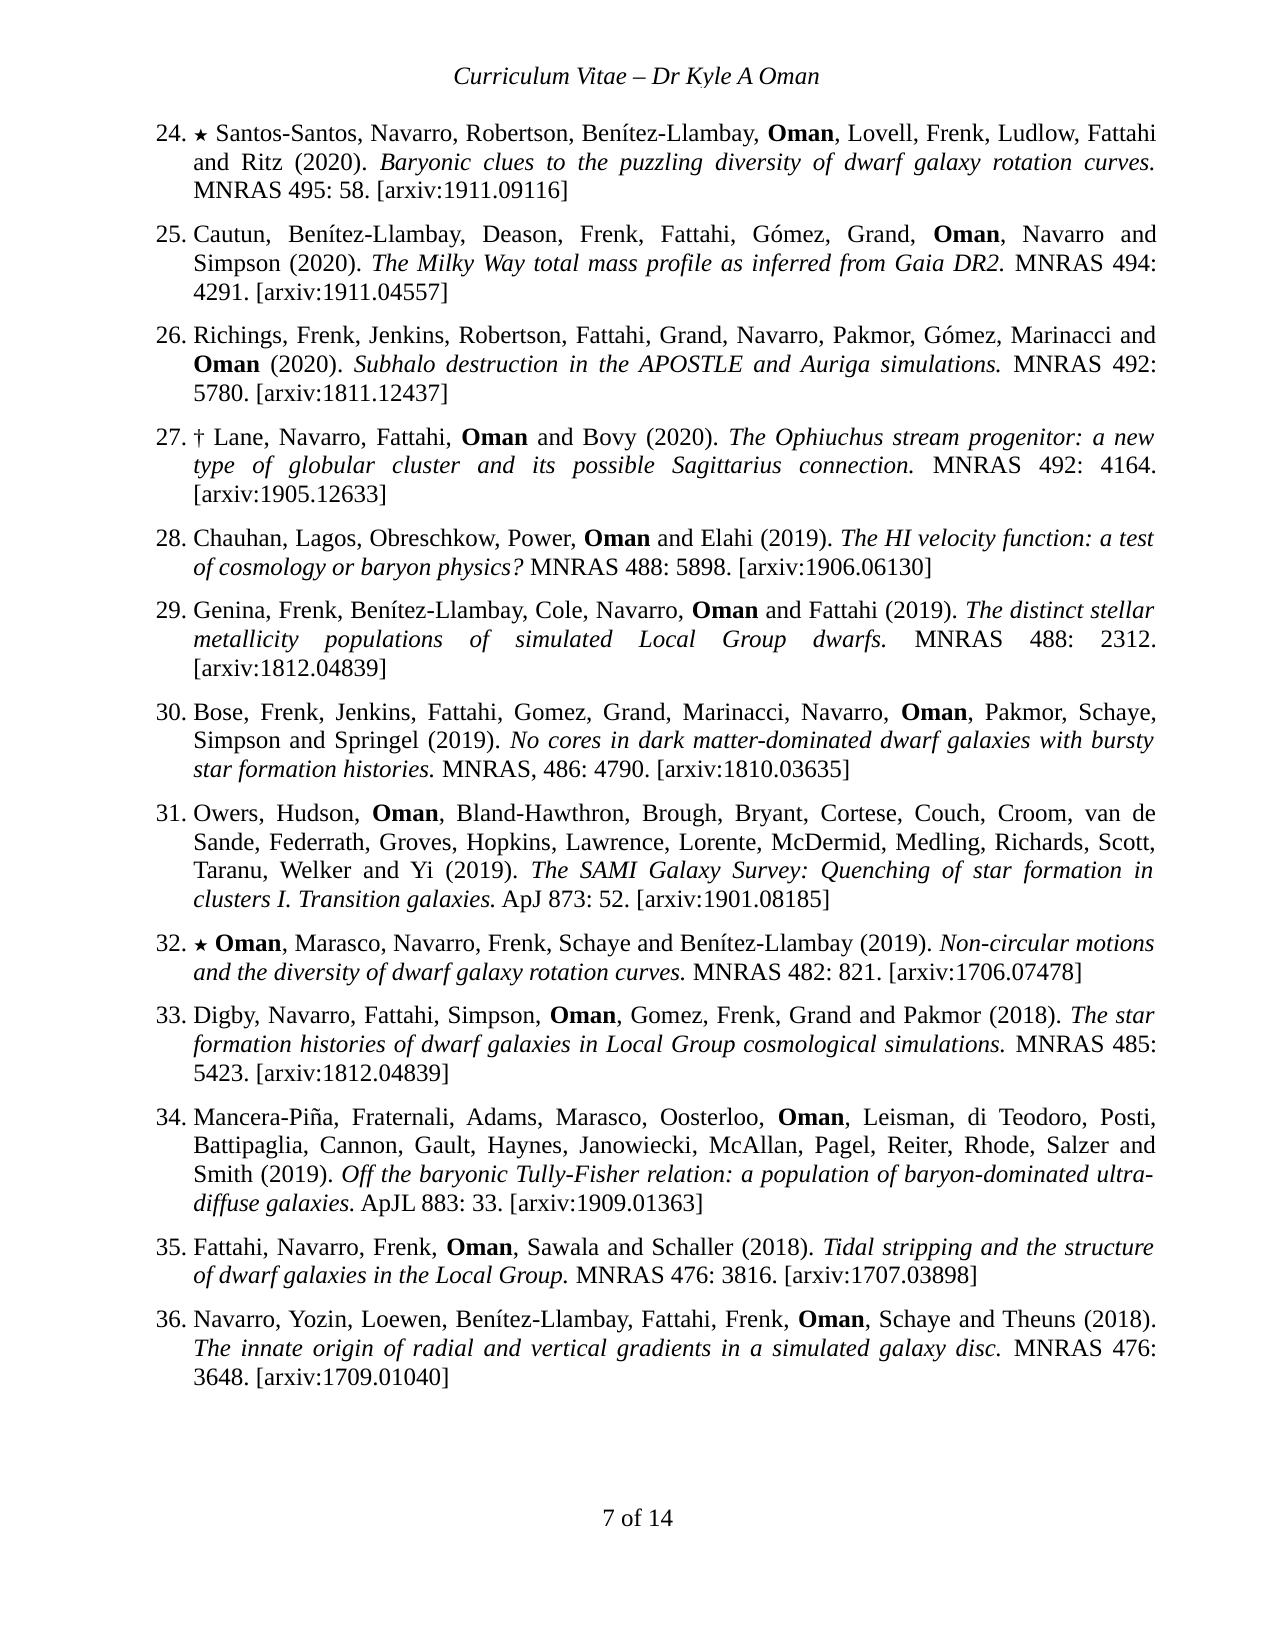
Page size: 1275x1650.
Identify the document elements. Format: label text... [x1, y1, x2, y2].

list Chauhan, Lagos, Obreschkow, Power, Oman and Elahi (2019). The HI velocity function: a test of cosmology or baryon physics? MNRAS 488: 5898. [arxiv:1906.06130] [156, 523, 1157, 580]
list Fattahi, Navarro, Frenk, Oman, Sawala and Schaller (2018). Tidal stripping and the structure of dwarf galaxies in the Local Group. MNRAS 476: 3816. [arxiv:1707.03898] [156, 1232, 1157, 1289]
list Richings, Frenk, Jenkins, Robertson, Fattahi, Grand, Navarro, Pakmor, Gómez, Marinacci and Oman (2020). Subhalo destruction in the APOSTLE and Auriga simulations. MNRAS 492: 5780. [arxiv:1811.12437] [156, 320, 1157, 407]
list Genina, Frenk, Benítez-Llambay, Cole, Navarro, Oman and Fattahi (2019). The distinct stellar metallicity populations of simulated Local Group dwarfs. MNRAS 488: 2312. [arxiv:1812.04839] [156, 595, 1157, 682]
list † Lane, Navarro, Fattahi, Oman and Bovy (2020). The Ophiuchus stream progenitor: a new type of globular cluster and its possible Sagittarius connection. MNRAS 492: 4164. [arxiv:1905.12633] [156, 422, 1157, 508]
list Bose, Frenk, Jenkins, Fattahi, Gomez, Grand, Marinacci, Navarro, Oman, Pakmor, Schaye, Simpson and Springel (2019). No cores in dark matter-dominated dwarf galaxies with bursty star formation histories. MNRAS, 486: 4790. [arxiv:1810.03635] [156, 697, 1157, 783]
list Digby, Navarro, Fattahi, Simpson, Oman, Gomez, Frenk, Grand and Pakmor (2018). The star formation histories of dwarf galaxies in Local Group cosmological simulations. MNRAS 485: 5423. [arxiv:1812.04839] [156, 1000, 1157, 1087]
list Navarro, Yozin, Loewen, Benítez-Llambay, Fattahi, Frenk, Oman, Schaye and Theuns (2018). The innate origin of radial and vertical gradients in a simulated galaxy disc. MNRAS 476: 3648. [arxiv:1709.01040] [156, 1304, 1157, 1390]
list ★ Oman, Marasco, Navarro, Frenk, Schaye and Benítez-Llambay (2019). Non-circular motions and the diversity of dwarf galaxy rotation curves. MNRAS 482: 821. [arxiv:1706.07478] [156, 928, 1157, 985]
list Mancera-Piña, Fraternali, Adams, Marasco, Oosterloo, Oman, Leisman, di Teodoro, Posti, Battipaglia, Cannon, Gault, Haynes, Janowiecki, McAllan, Pagel, Reiter, Rhode, Salzer and Smith (2019). Off the baryonic Tully-Fisher relation: a population of baryon-dominated ultra-diffuse galaxies. ApJL 883: 33. [arxiv:1909.01363] [156, 1102, 1157, 1217]
list Owers, Hudson, Oman, Bland-Hawthron, Brough, Bryant, Cortese, Couch, Croom, van de Sande, Federrath, Groves, Hopkins, Lawrence, Lorente, McDermid, Medling, Richards, Scott, Taranu, Welker and Yi (2019). The SAMI Galaxy Survey: Quenching of star formation in clusters I. Transition galaxies. ApJ 873: 52. [arxiv:1901.08185] [156, 798, 1157, 913]
list Cautun, Benítez-Llambay, Deason, Frenk, Fattahi, Gómez, Grand, Oman, Navarro and Simpson (2020). The Milky Way total mass profile as inferred from Gaia DR2. MNRAS 494: 4291. [arxiv:1911.04557] [156, 219, 1157, 305]
list ★ Santos-Santos, Navarro, Robertson, Benítez-Llambay, Oman, Lovell, Frenk, Ludlow, Fattahi and Ritz (2020). Baryonic clues to the puzzling diversity of dwarf galaxy rotation curves. MNRAS 495: 58. [arxiv:1911.09116] [156, 118, 1157, 204]
